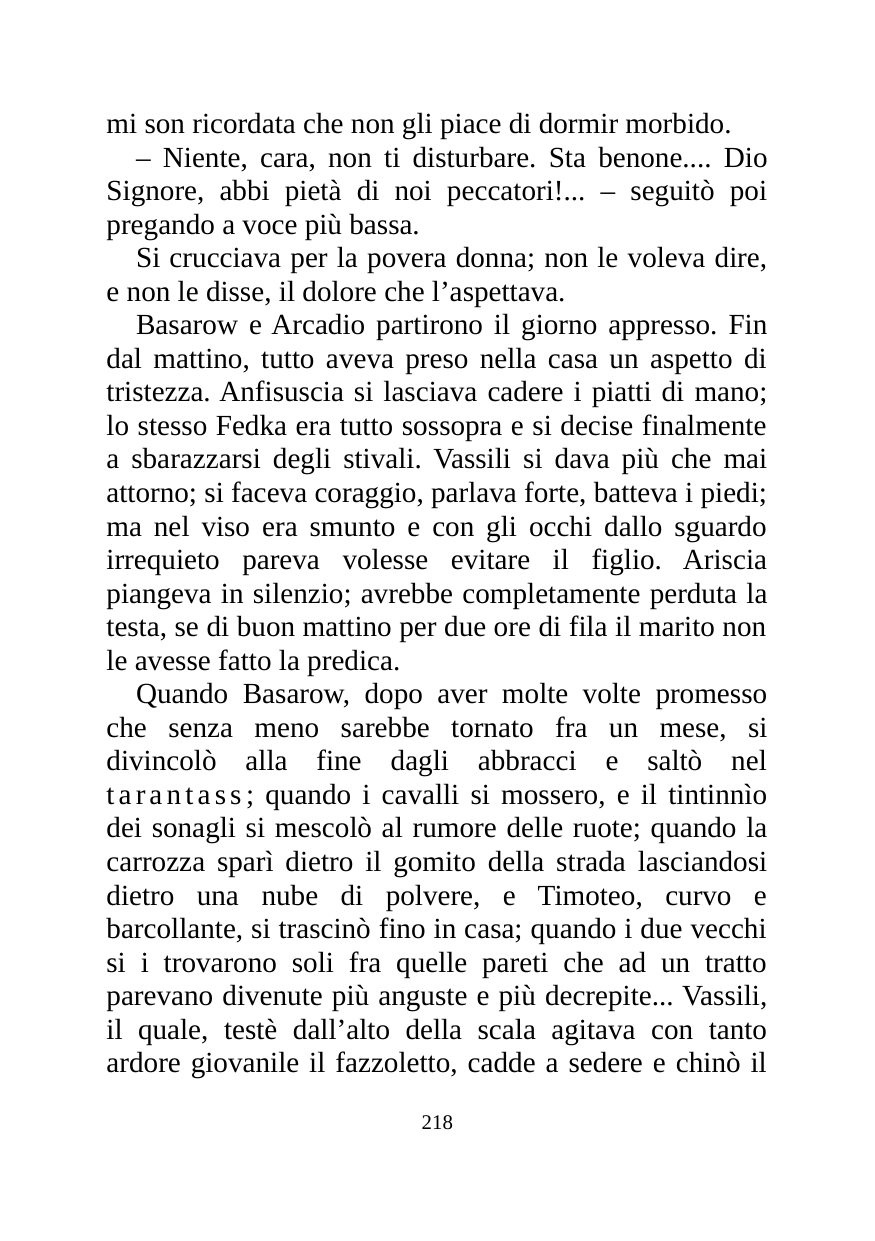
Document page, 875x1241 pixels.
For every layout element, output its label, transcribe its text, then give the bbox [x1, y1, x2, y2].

text Si crucciava per la povera donna; non le voleva dire, e non le disse, il dolore che l’aspettava. [106, 240, 768, 307]
text Quando Basarow, dopo aver molte volte promesso che senza meno sarebbe tornato fra un mese, si divincolò alla fine dagli abbracci e saltò nel tarantass; quando i cavalli si mossero, e il tintinnìo dei sonagli si mescolò al rumore delle ruote; quando la carrozza sparì dietro il gomito della strada lasciandosi dietro una nube di polvere, e Timoteo, curvo e barcollante, si trascinò fino in casa; quando i due vecchi si i trovarono soli fra quelle pareti che ad un tratto parevano divenute più anguste e più decrepite... Vassili, il quale, testè dall’alto della scala agitava con tanto ardore giovanile il fazzoletto, cadde a sedere e chinò il [106, 676, 768, 1079]
text mi son ricordata che non gli piace di dormir morbido. [106, 106, 768, 140]
text – Niente, cara, non ti disturbare. Sta benone.... Dio Signore, abbi pietà di noi peccatori!... – seguitò poi pregando a voce più bassa. [106, 140, 768, 240]
text Basarow e Arcadio partirono il giorno appresso. Fin dal mattino, tutto aveva preso nella casa un aspetto di tristezza. Anfisuscia si lasciava cadere i piatti di mano; lo stesso Fedka era tutto sossopra e si decise finalmente a sbarazzarsi degli stivali. Vassili si dava più che mai attorno; si faceva coraggio, parlava forte, batteva i piedi; ma nel viso era smunto e con gli occhi dallo sguardo irrequieto pareva volesse evitare il figlio. Ariscia piangeva in silenzio; avrebbe completamente perduta la testa, se di buon mattino per due ore di fila il marito non le avesse fatto la predica. [106, 307, 768, 676]
